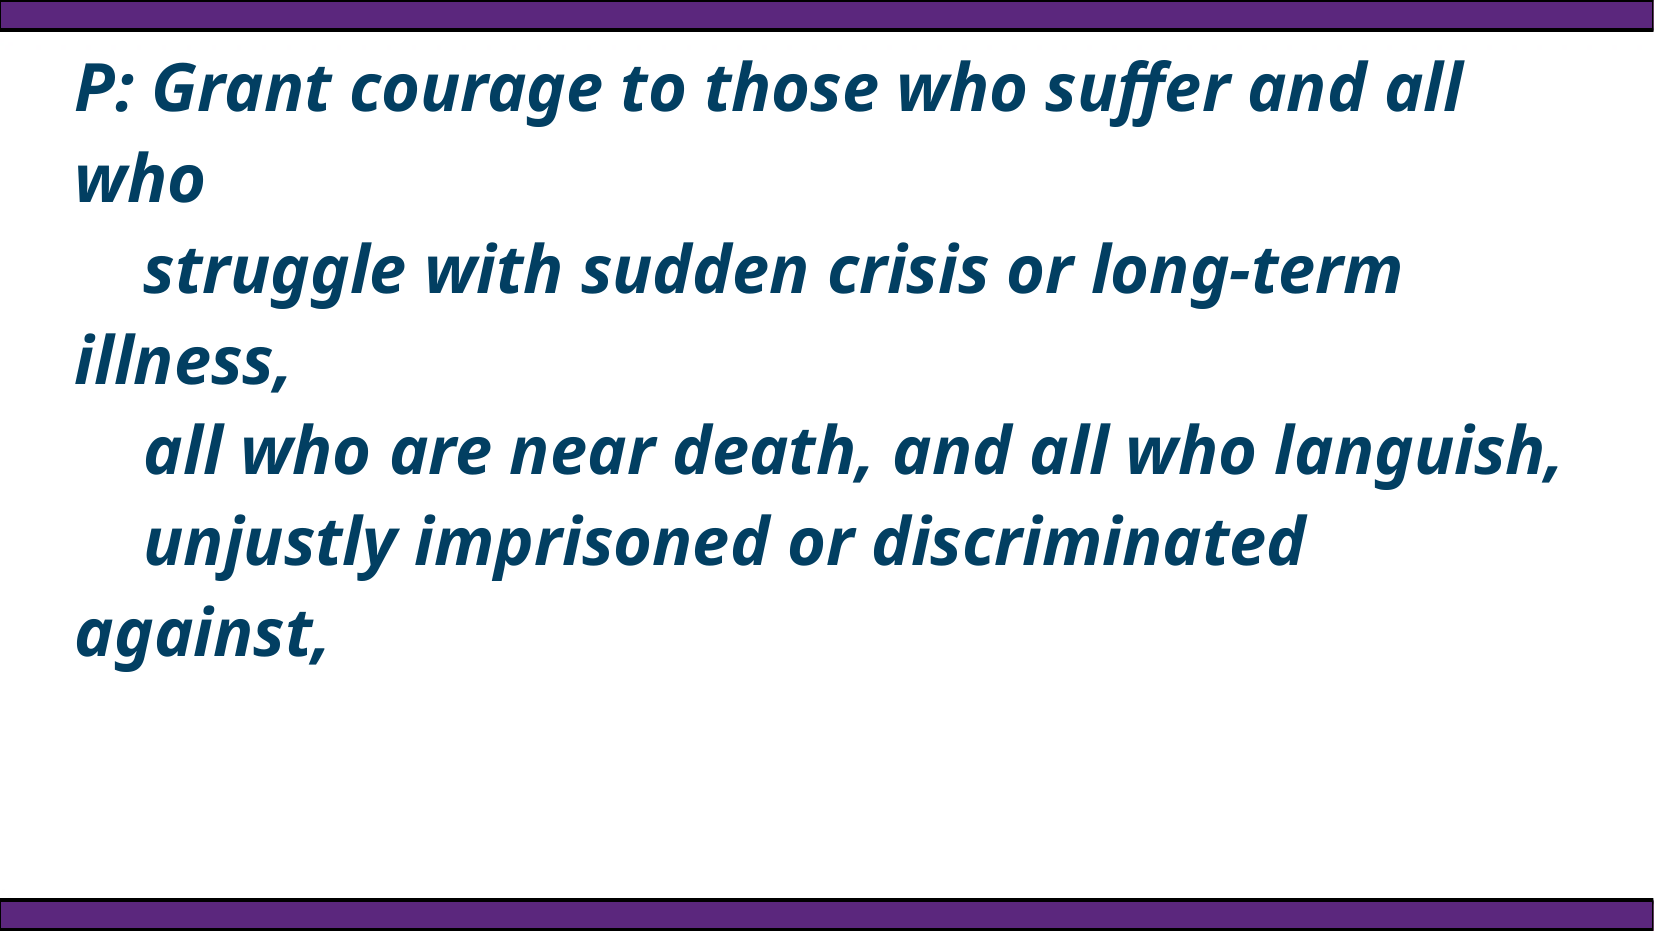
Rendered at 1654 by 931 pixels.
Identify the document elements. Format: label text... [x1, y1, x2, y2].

text_box P: Grant courage to those who suffer and all who struggle with sudden crisis or long-term illness, all who are near death, and all who languish, unjustly imprisoned or discriminated against, [60, 33, 1594, 404]
picture [0, 31, 1654, 900]
text_box [0, 0, 1654, 31]
text_box [0, 900, 1654, 931]
